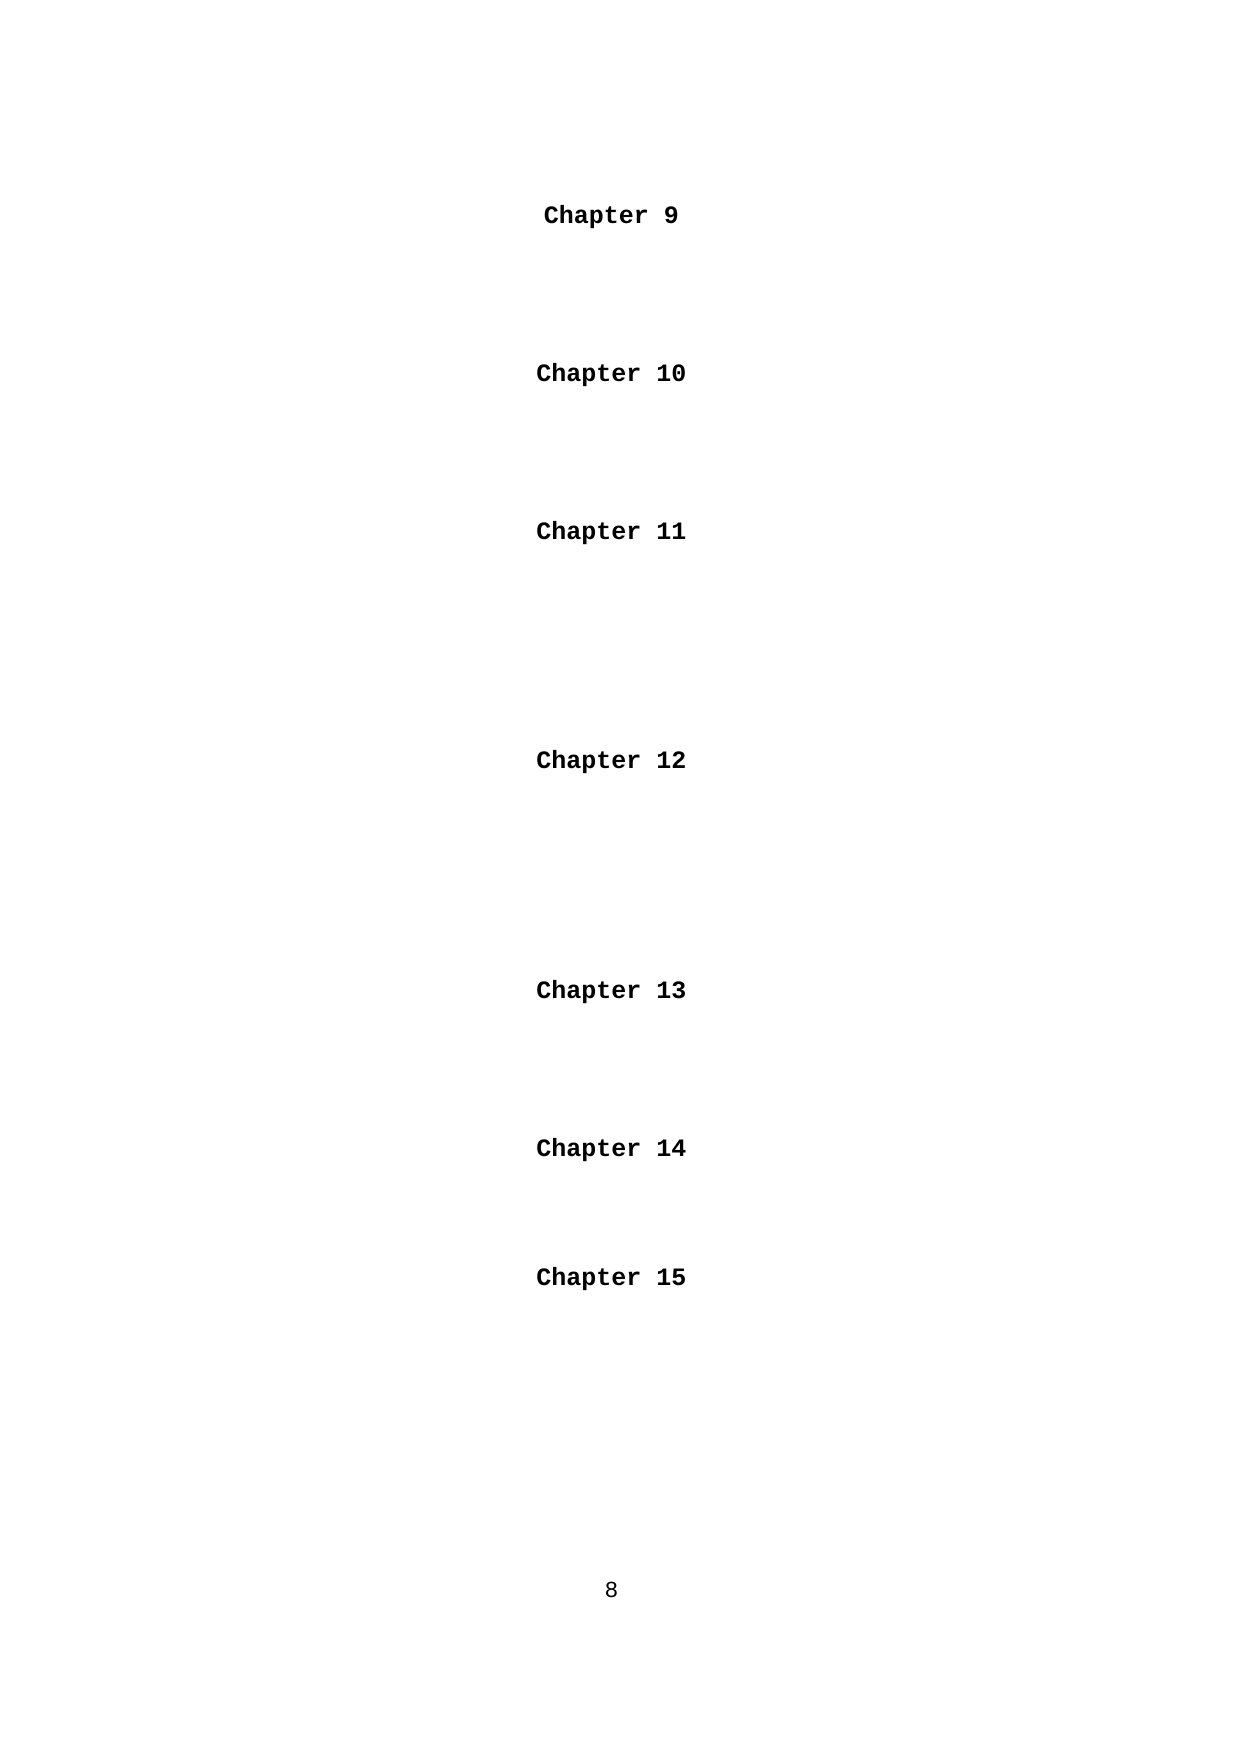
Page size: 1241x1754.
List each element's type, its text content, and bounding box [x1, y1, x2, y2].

subtitle Chapter 15 [159, 1251, 1063, 1294]
subtitle Chapter 12 [159, 734, 1063, 777]
subtitle Chapter 10 [159, 347, 1063, 390]
subtitle Chapter 13 [159, 964, 1063, 1007]
subtitle Chapter 9 [159, 189, 1063, 232]
subtitle Chapter 14 [159, 1122, 1063, 1165]
subtitle Chapter 11 [159, 505, 1063, 548]
